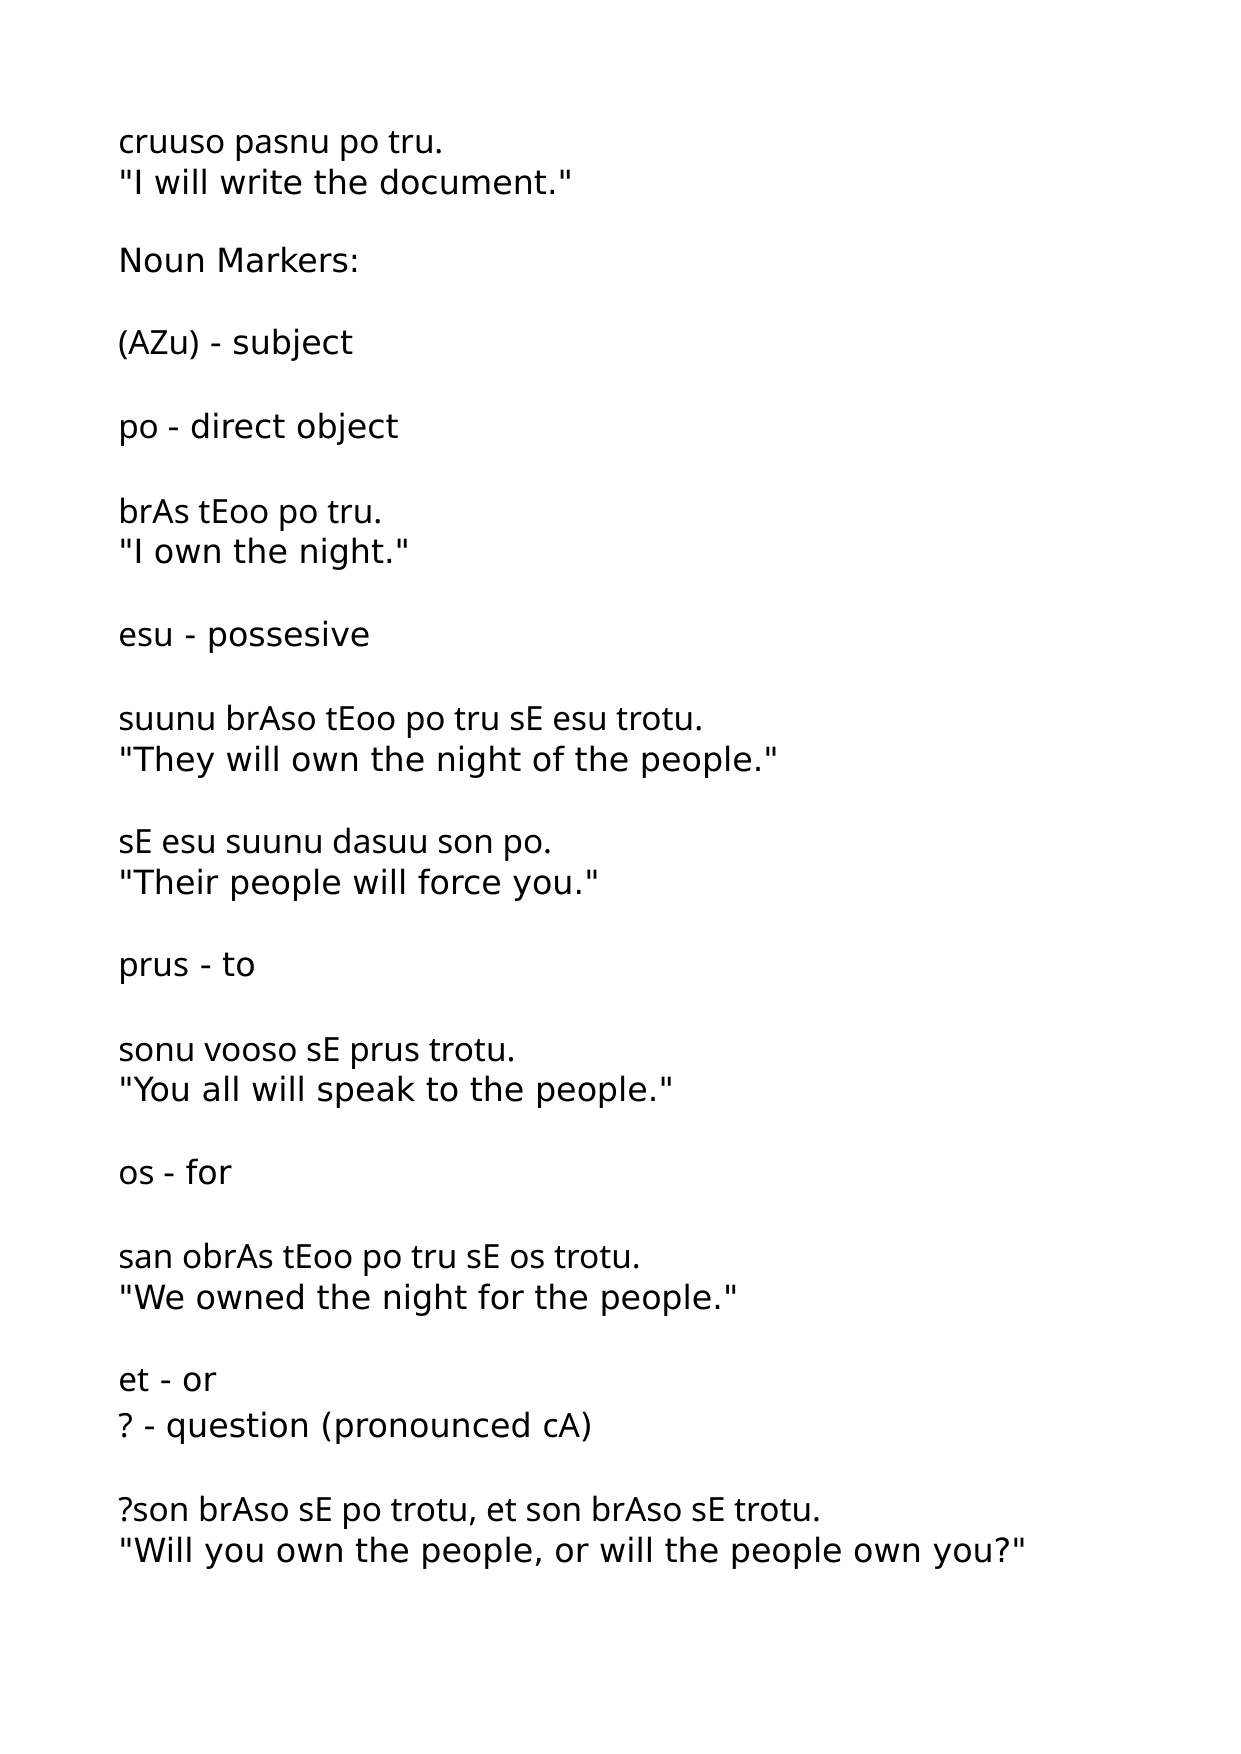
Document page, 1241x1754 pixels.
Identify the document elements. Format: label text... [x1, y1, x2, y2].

text et - or [118, 1356, 1122, 1401]
text Noun Markers: [118, 241, 1122, 280]
text san obrAs tEoo po tru sE os trotu. [118, 1233, 1122, 1278]
text suunu brAso tEoo po tru sE esu trotu. [118, 695, 1122, 740]
text (AZu) - subject [118, 319, 1122, 364]
text "I will write the document." [118, 163, 1122, 202]
text "I own the night." [118, 533, 1122, 572]
text "Their people will force you." [118, 863, 1122, 902]
text ? - question (pronounced cA) [118, 1401, 1122, 1447]
text cruuso pasnu po tru. [118, 118, 1122, 163]
text sonu vooso sE prus trotu. [118, 1025, 1122, 1071]
text os - for [118, 1148, 1122, 1194]
text "Will you own the people, or will the people own you?" [118, 1531, 1122, 1570]
text ?son brAso sE po trotu, et son brAso sE trotu. [118, 1486, 1122, 1531]
text "You all will speak to the people." [118, 1071, 1122, 1110]
text "They will own the night of the people." [118, 740, 1122, 779]
text esu - possesive [118, 611, 1122, 656]
text prus - to [118, 941, 1122, 987]
text sE esu suunu dasuu son po. [118, 818, 1122, 863]
text po - direct object [118, 403, 1122, 449]
text "We owned the night for the people." [118, 1278, 1122, 1317]
text brAs tEoo po tru. [118, 487, 1122, 533]
